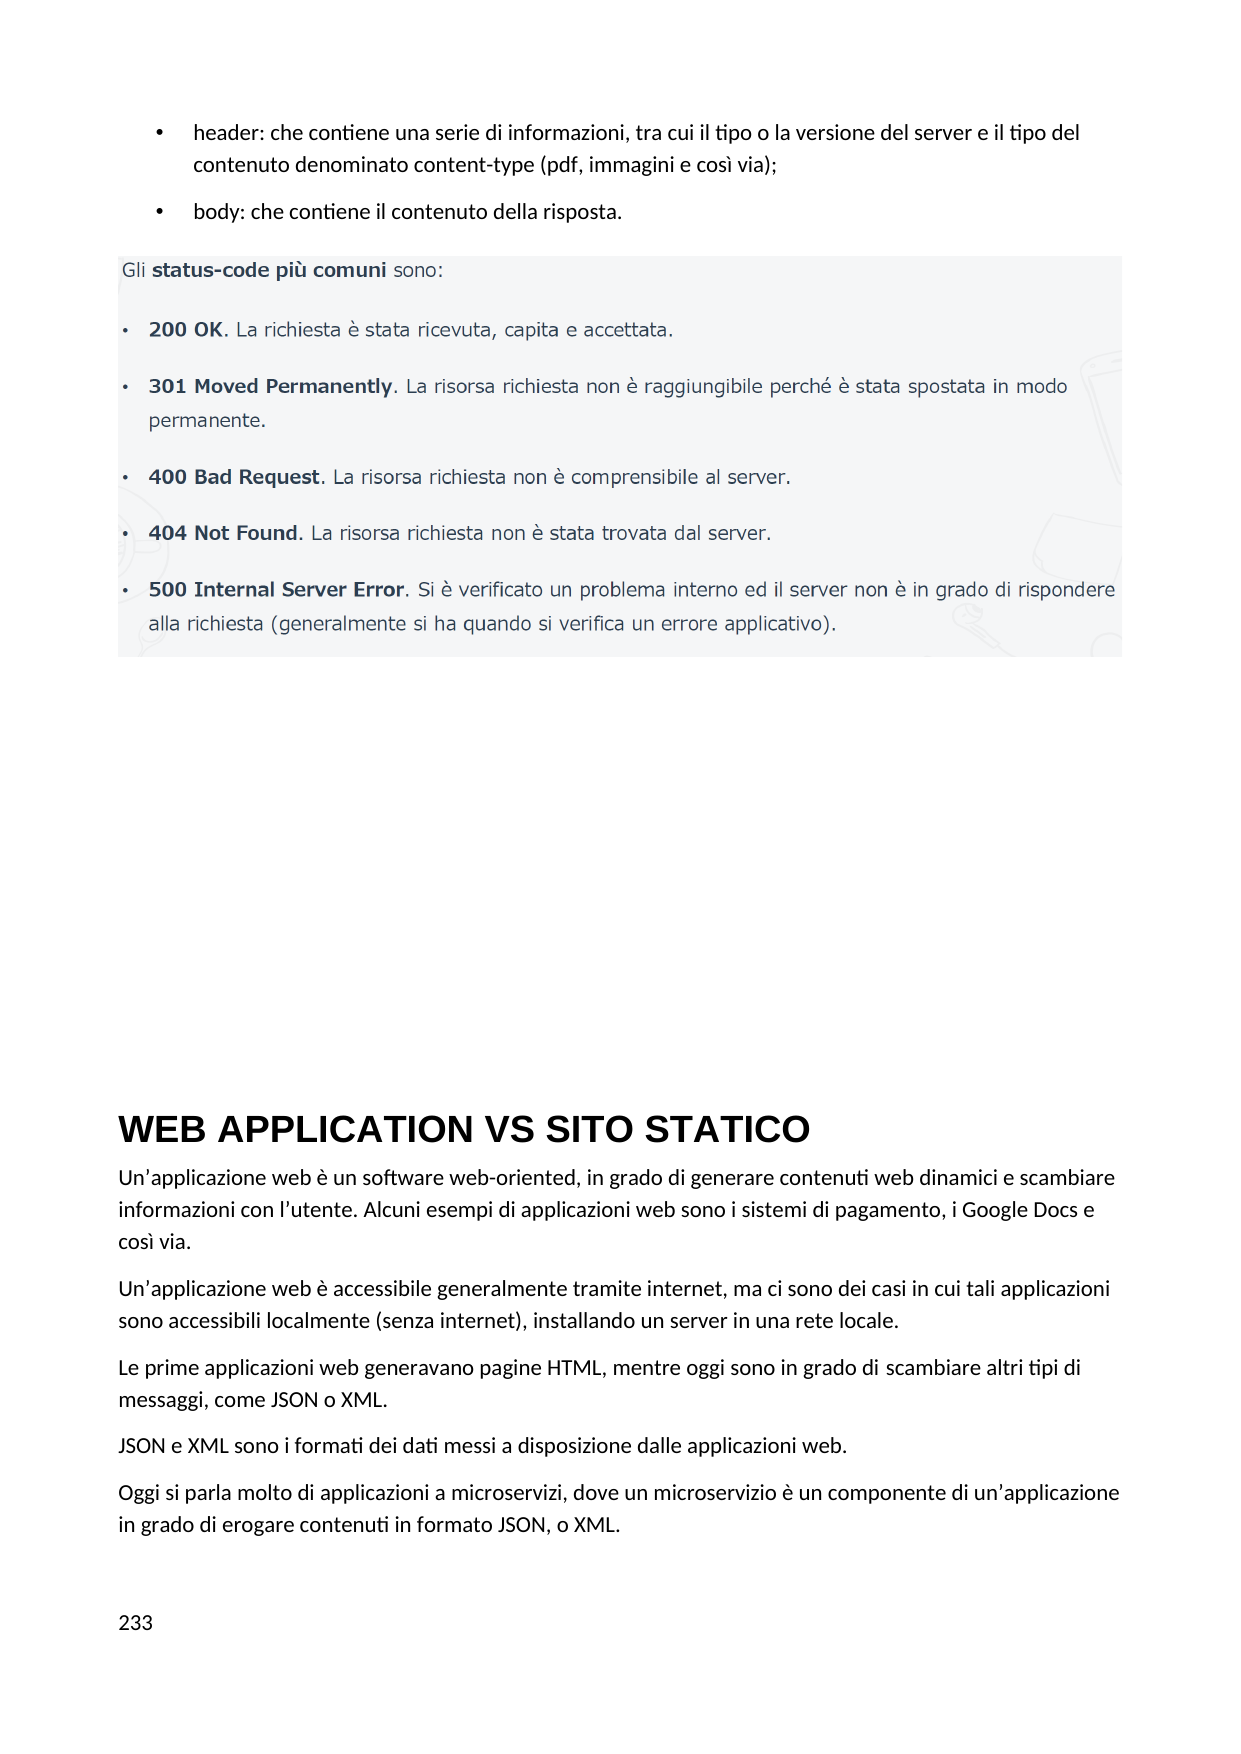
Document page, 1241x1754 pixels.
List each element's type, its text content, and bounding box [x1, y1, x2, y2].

subtitle WEB APPLICATION VS SITO STATICO [118, 1106, 1122, 1150]
text Le prime applicazioni web generavano pagine HTML, mentre oggi sono in grado di scambiare altri tipi di messaggi, come JSON o XML. [118, 1353, 1122, 1413]
picture [118, 256, 1123, 657]
text JSON e XML sono i formati dei dati messi a disposizione dalle applicazioni web. [118, 1432, 1122, 1460]
list body: che contiene il contenuto della risposta. [156, 197, 1122, 225]
list header: che contiene una serie di informazioni, tra cui il tipo o la versione del server e il tipo del contenuto denominato content-type (pdf, immagini e così via); [156, 118, 1122, 178]
text Oggi si parla molto di applicazioni a microservizi, dove un microservizio è un componente di un’applicazione in grado di erogare contenuti in formato JSON, o XML. [118, 1478, 1122, 1539]
text Un’applicazione web è un software web-oriented, in grado di generare contenuti web dinamici e scambiare informazioni con l’utente. Alcuni esempi di applicazioni web sono i sistemi di pagamento, i Google Docs e così via. [118, 1163, 1122, 1255]
text Un’applicazione web è accessibile generalmente tramite internet, ma ci sono dei casi in cui tali applicazioni sono accessibili localmente (senza internet), installando un server in una rete locale. [118, 1274, 1122, 1334]
